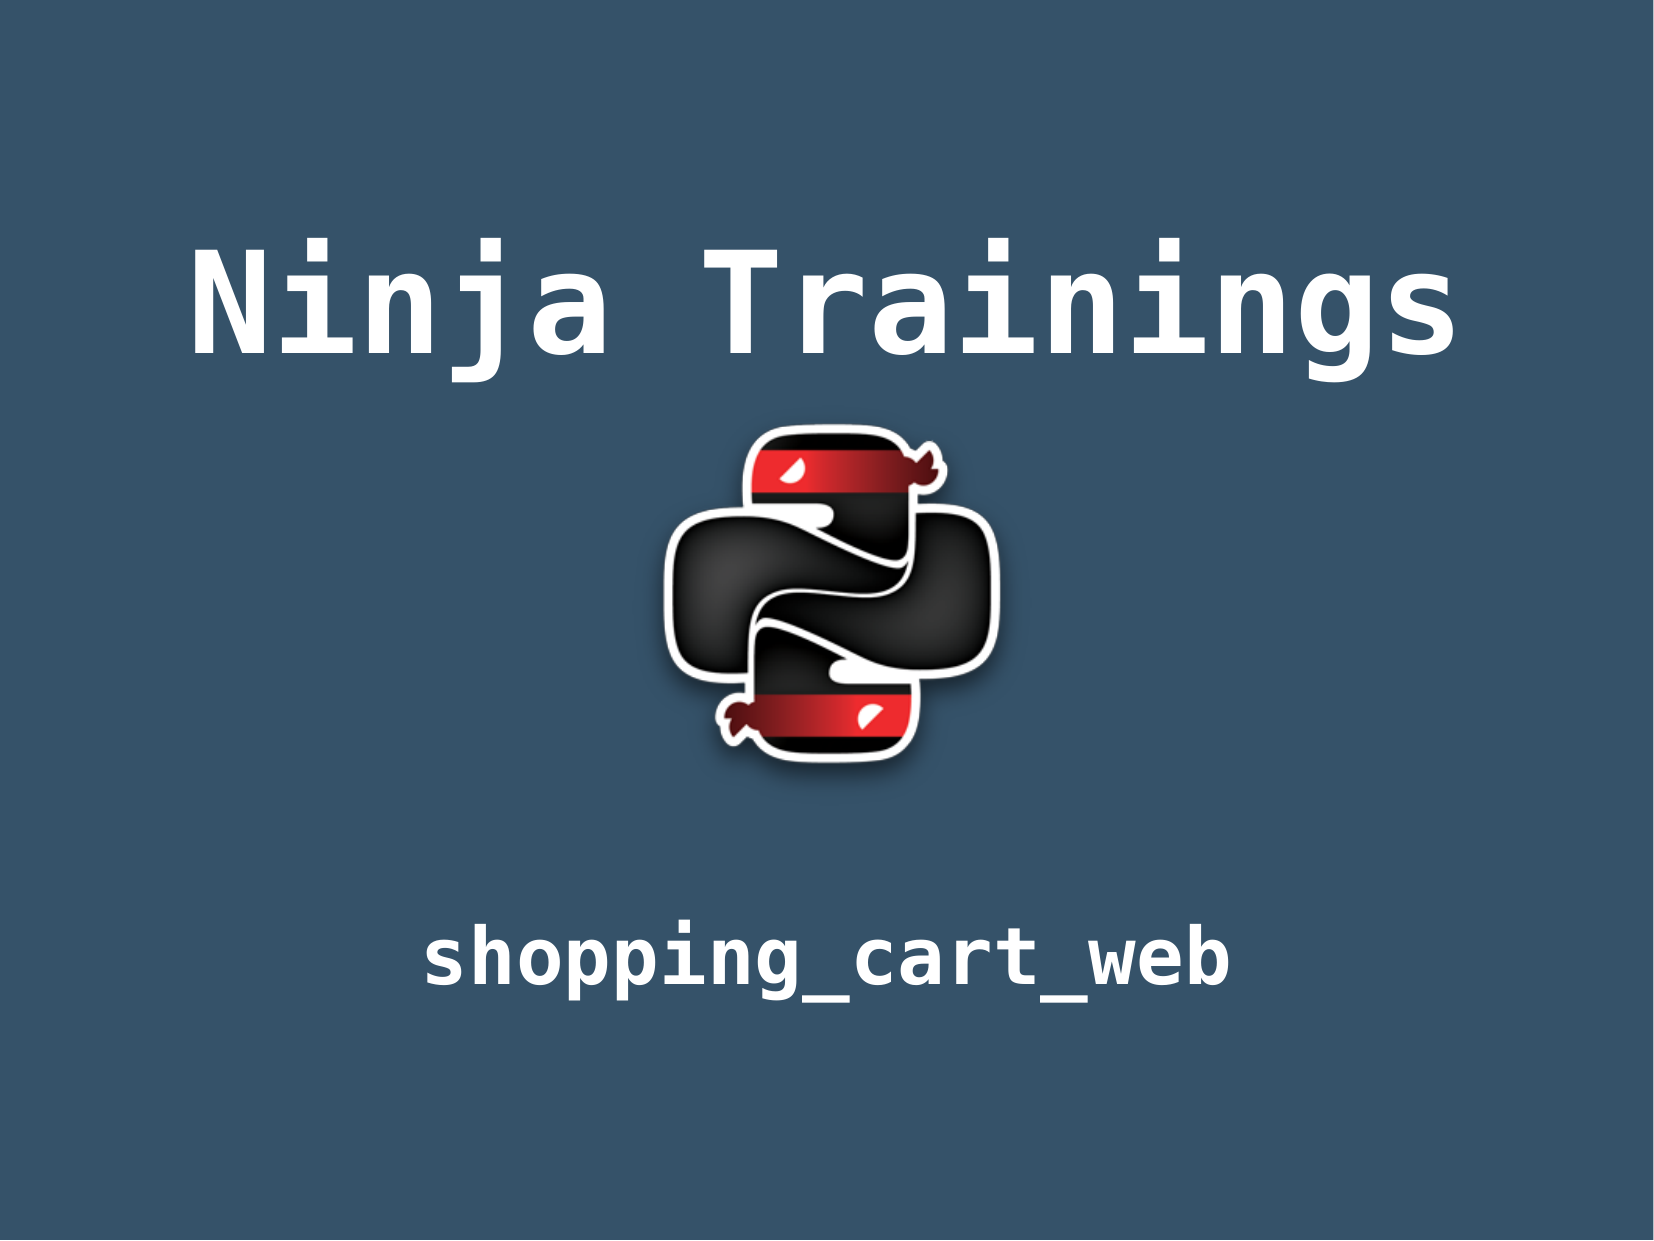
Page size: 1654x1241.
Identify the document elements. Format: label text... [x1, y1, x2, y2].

subtitle Ninja Trainings shopping_cart_web [82, 9, 1571, 1216]
picture [632, 405, 1032, 806]
